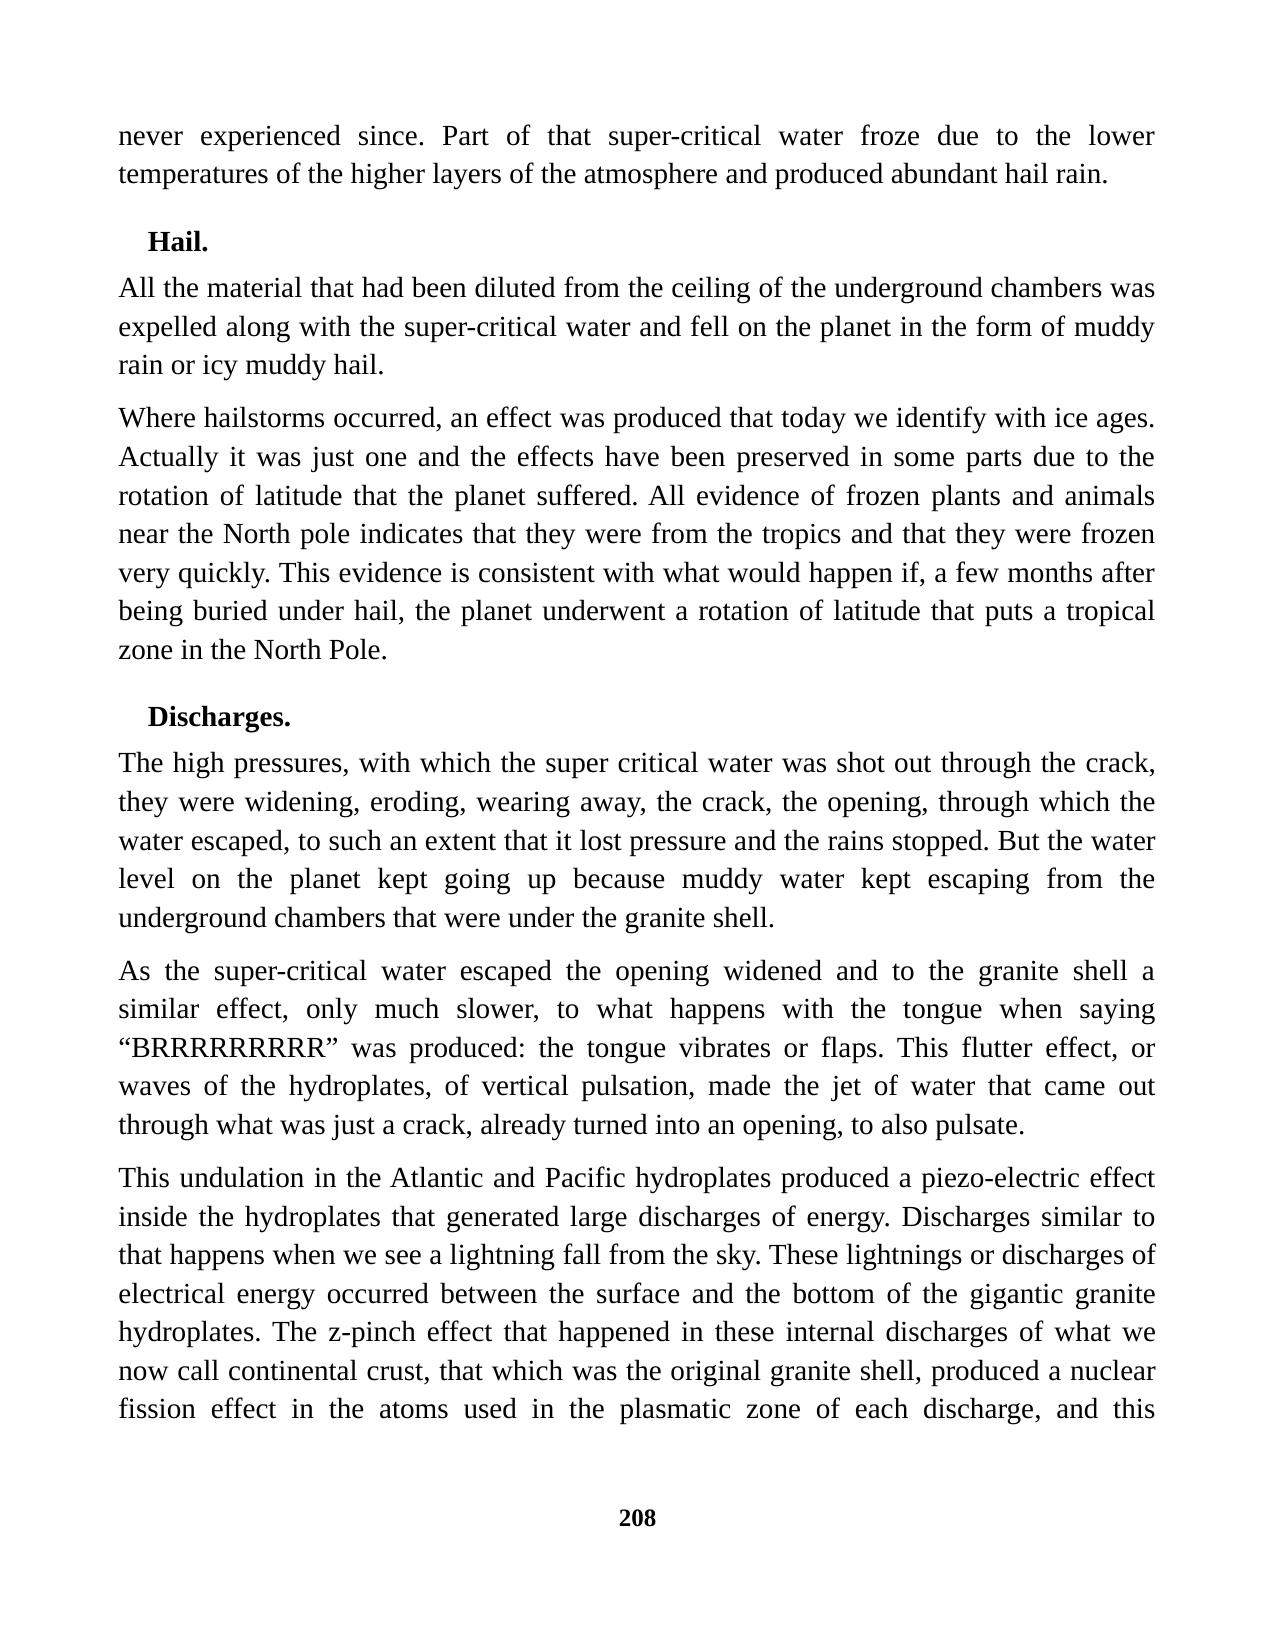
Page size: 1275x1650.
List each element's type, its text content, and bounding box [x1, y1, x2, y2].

text Where hailstorms occurred, an effect was produced that today we identify with ice ages. Actually it was just one and the effects have been preserved in some parts due to the rotation of latitude that the planet suffered. All evidence of frozen plants and animals near the North pole indicates that they were from the tropics and that they were frozen very quickly. This evidence is consistent with what would happen if, a few months after being buried under hail, the planet underwent a rotation of latitude that puts a tropical zone in the North Pole. [118, 401, 1157, 665]
text All the material that had been diluted from the ceiling of the underground chambers was expelled along with the super-critical water and fell on the planet in the form of muddy rain or icy muddy hail. [118, 270, 1157, 381]
text never experienced since. Part of that super-critical water froze due to the lower temperatures of the higher layers of the atmosphere and produced abundant hail rain. [118, 118, 1157, 190]
text This undulation in the Atlantic and Pacific hydroplates produced a piezo-electric effect inside the hydroplates that generated large discharges of energy. Discharges similar to that happens when we see a lightning fall from the sky. These lightnings or discharges of electrical energy occurred between the surface and the bottom of the gigantic granite hydroplates. The z-pinch effect that happened in these internal discharges of what we now call continental crust, that which was the original granite shell, produced a nuclear fission effect in the atoms used in the plasmatic zone of each discharge, and this [118, 1160, 1157, 1425]
subtitle Hail. [148, 224, 1157, 258]
text As the super-critical water escaped the opening widened and to the granite shell a similar effect, only much slower, to what happens with the tongue when saying “BRRRRRRRRR” was produced: the tongue vibrates or flaps. This flutter effect, or waves of the hydroplates, of vertical pulsation, made the jet of water that came out through what was just a crack, already turned into an opening, to also pulsate. [118, 953, 1157, 1141]
text The high pressures, with which the super critical water was shot out through the crack, they were widening, eroding, wearing away, the crack, the opening, through which the water escaped, to such an extent that it lost pressure and the rains stopped. But the water level on the planet kept going up because muddy water kept escaping from the underground chambers that were under the granite shell. [118, 746, 1157, 933]
subtitle Discharges. [148, 699, 1157, 733]
